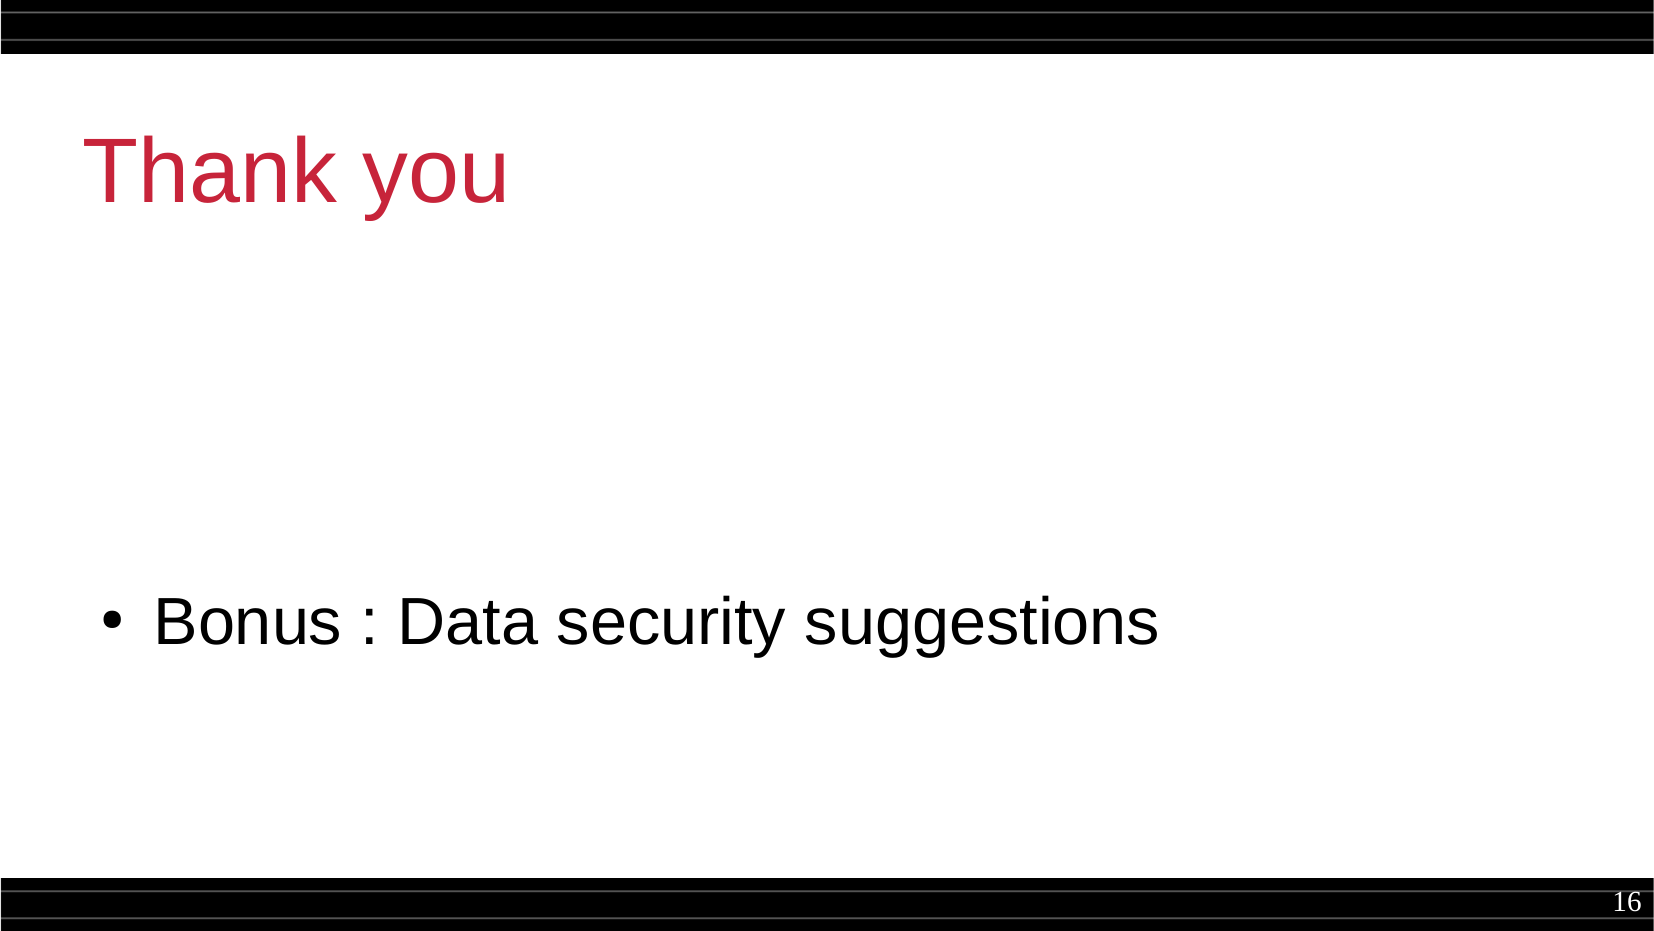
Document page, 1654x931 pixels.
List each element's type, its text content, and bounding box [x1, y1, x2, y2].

title Thank you [82, 92, 1571, 248]
picture [0, 0, 1654, 54]
list Bonus : Data security suggestions [82, 271, 1571, 757]
picture [0, 878, 1654, 931]
